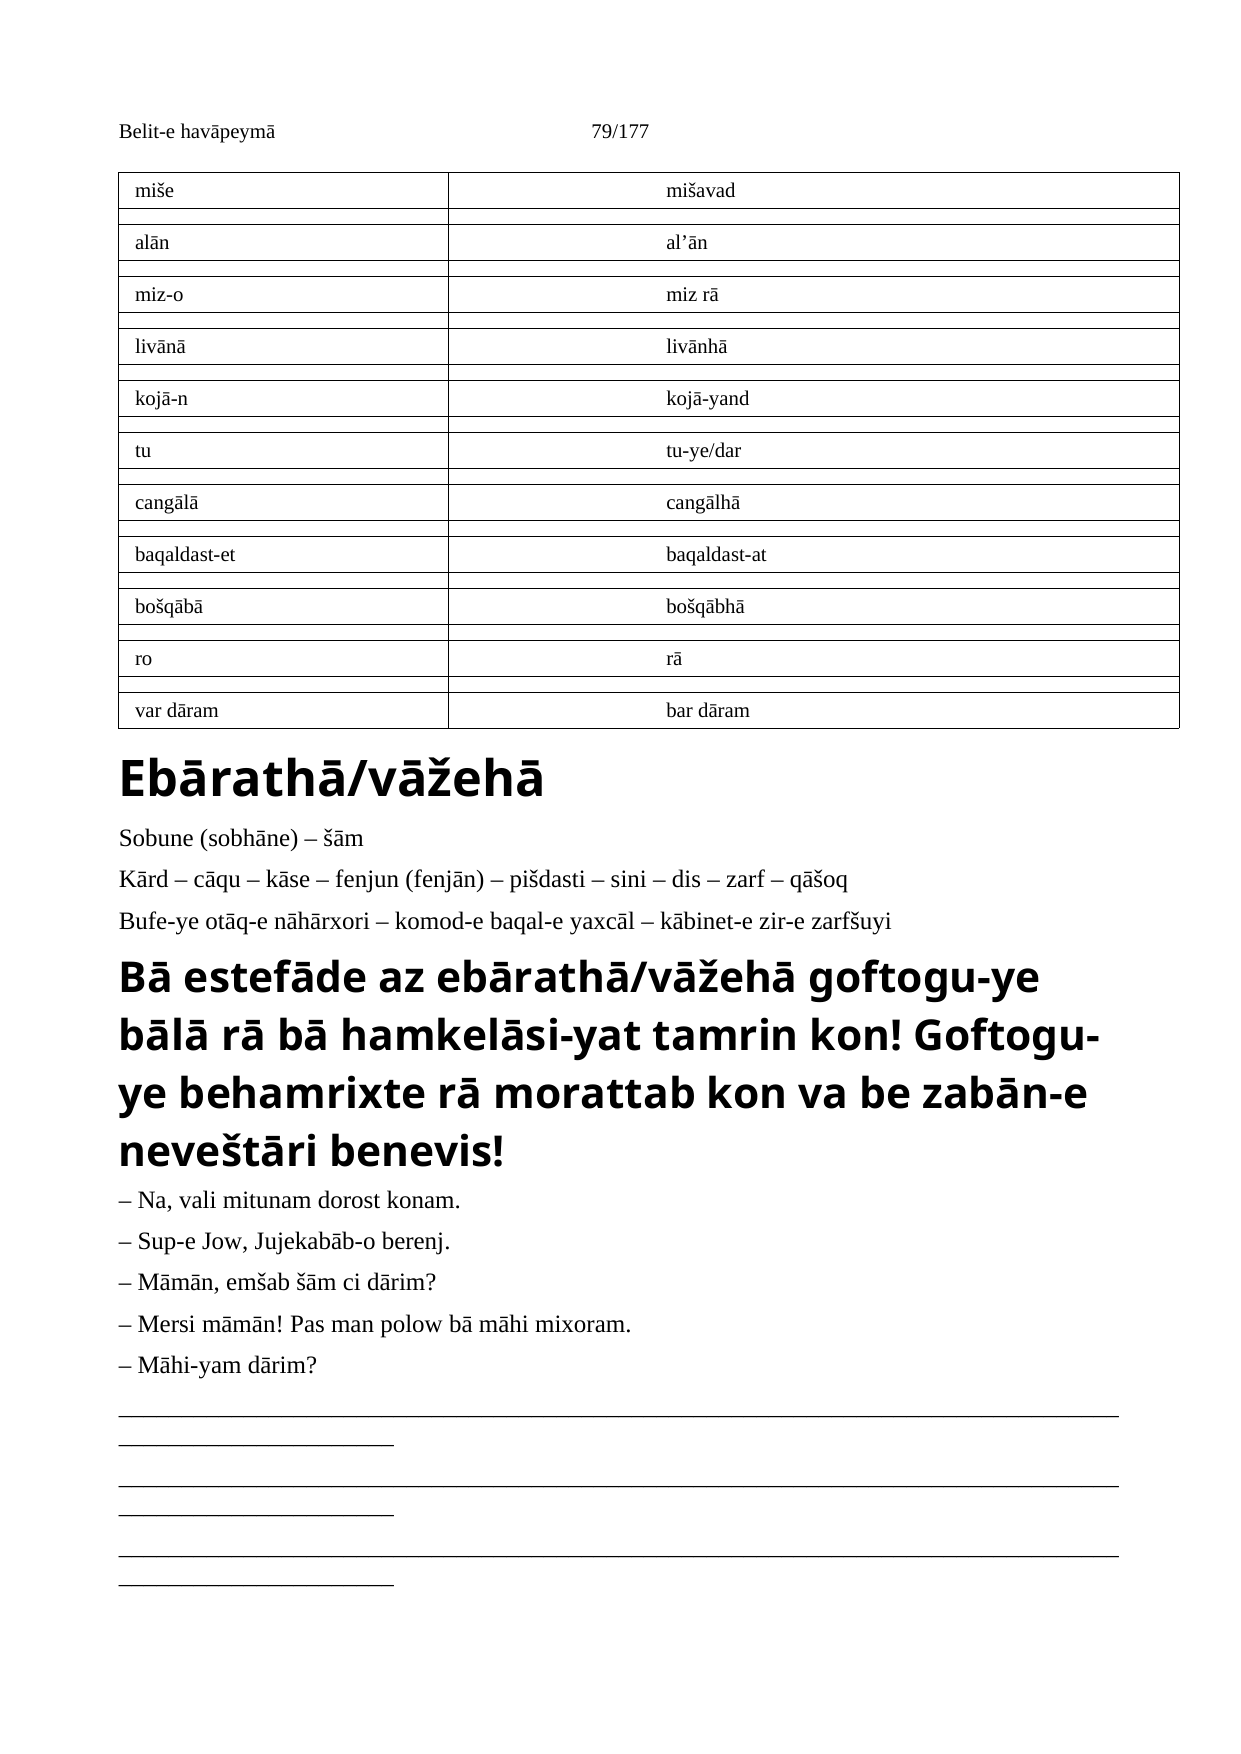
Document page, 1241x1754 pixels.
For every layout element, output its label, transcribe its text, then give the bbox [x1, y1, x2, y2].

table_cell [449, 313, 1179, 328]
subtitle Ebārathā/vāžehā [118, 742, 1122, 811]
subtitle Bā estefāde az ebārathā/vāžehā goftogu‐ye bālā rā bā hamkelāsi‐yat tamrin kon! Goftogu‐ye behamrixte rā morattab kon va be zabān‐e neveštāri benevis! [118, 947, 1122, 1179]
table_cell [119, 521, 448, 536]
table_cell miz rā [449, 277, 1179, 312]
table_cell [119, 261, 448, 276]
table_cell [449, 625, 1179, 640]
table_cell [449, 573, 1179, 588]
table_cell [119, 625, 448, 640]
table_cell rā [449, 641, 1179, 676]
table_cell [119, 469, 448, 484]
table_cell miz‐o [119, 277, 448, 312]
text ______________________________________________________________________________________________________ [118, 1531, 1122, 1589]
table_cell [119, 573, 448, 588]
table_cell var dāram [119, 693, 448, 727]
text – Māmān, emšab šām ci dārim? [118, 1267, 1122, 1296]
table_cell bošqābā [119, 589, 448, 623]
table_cell miše [119, 173, 448, 208]
table_cell [119, 209, 448, 224]
table_cell cangālhā [449, 485, 1179, 519]
table_cell [119, 365, 448, 380]
text – Sup‐e Jow, Jujekabāb‐o berenj. [118, 1226, 1122, 1255]
table_cell [449, 469, 1179, 484]
text – Na, vali mitunam dorost konam. [118, 1185, 1122, 1214]
table_cell [119, 677, 448, 692]
table_cell [449, 417, 1179, 432]
text Kārd – cāqu – kāse – fenjun (fenjān) – pišdasti – sini – dis – zarf – qāšoq [118, 864, 1122, 893]
table_cell tu [119, 433, 448, 468]
table_cell baqaldast‐et [119, 537, 448, 572]
text – Mersi māmān! Pas man polow bā māhi mixoram. [118, 1309, 1122, 1337]
text – Māhi‐yam dārim? [118, 1350, 1122, 1379]
text ______________________________________________________________________________________________________ [118, 1461, 1122, 1519]
table_cell [449, 521, 1179, 536]
table_cell livānā [119, 329, 448, 364]
table_cell bar dāram [449, 693, 1179, 727]
table_cell mišavad [449, 173, 1179, 208]
table_cell [449, 261, 1179, 276]
table_cell kojā‐yand [449, 381, 1179, 416]
table_cell livānhā [449, 329, 1179, 364]
table_cell bošqābhā [449, 589, 1179, 623]
table_cell cangālā [119, 485, 448, 519]
table_cell [119, 417, 448, 432]
text Sobune (sobhāne) – šām [118, 823, 1122, 852]
table_cell [449, 677, 1179, 692]
text ______________________________________________________________________________________________________ [118, 1391, 1122, 1449]
table_cell [449, 365, 1179, 380]
table_cell alān [119, 225, 448, 260]
table_cell ro [119, 641, 448, 676]
table_cell al’ān [449, 225, 1179, 260]
table_cell baqaldast‐at [449, 537, 1179, 572]
text Bufe‐ye otāq‐e nāhārxori – komod‐e baqal‐e yaxcāl – kābinet‐e zir‐e zarfšuyi [118, 906, 1122, 934]
table_cell tu‐ye/dar [449, 433, 1179, 468]
table_cell [449, 209, 1179, 224]
table_cell kojā‐n [119, 381, 448, 416]
table_cell [119, 313, 448, 328]
